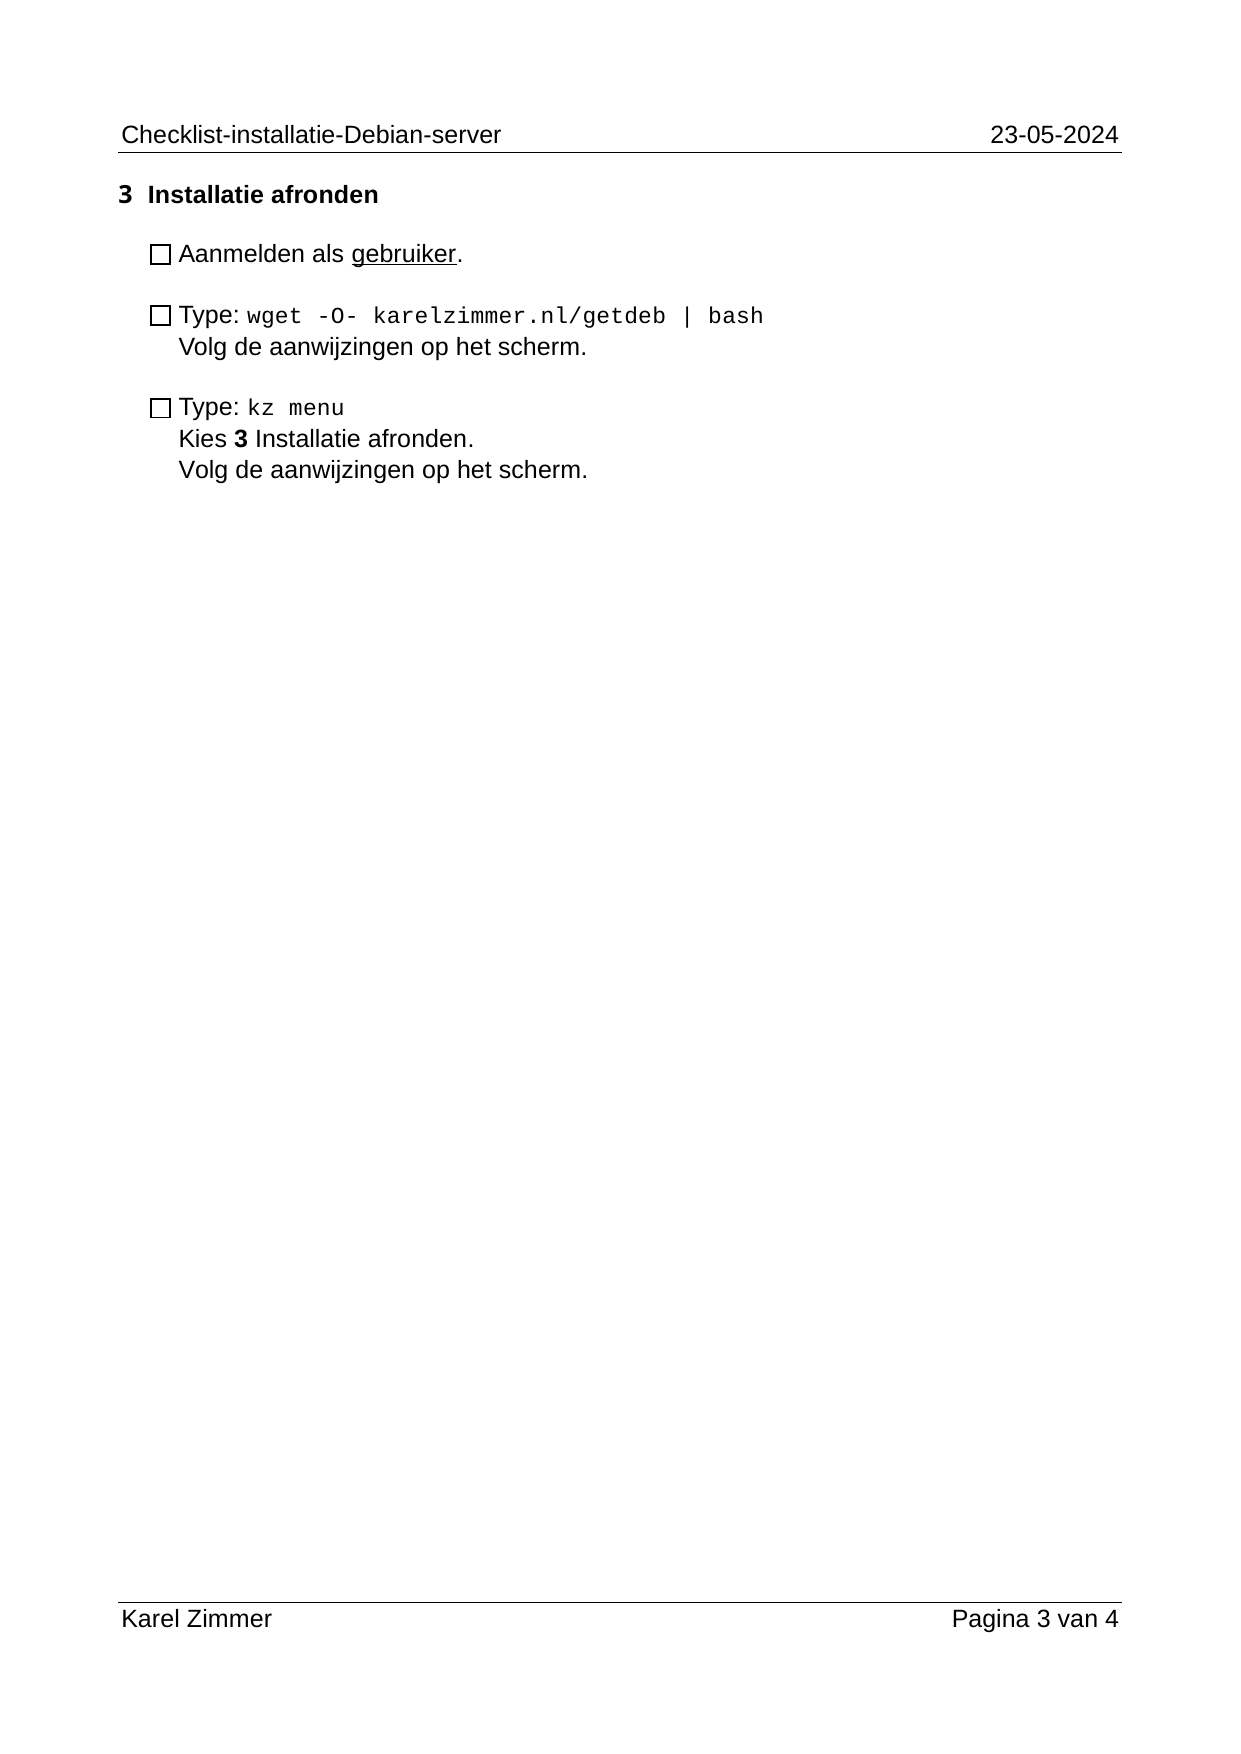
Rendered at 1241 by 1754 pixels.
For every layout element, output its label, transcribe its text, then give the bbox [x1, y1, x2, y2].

table_cell [142, 392, 177, 424]
table_cell [142, 362, 177, 392]
table_cell [118, 424, 142, 454]
table_cell Kies 3 Installatie afronden. [177, 424, 1122, 454]
table_cell [118, 332, 142, 362]
table_cell [177, 269, 1122, 300]
table_cell Type: wget -O- karelzimmer.nl/getdeb | bash [177, 300, 1122, 332]
table_cell [118, 392, 142, 424]
table_cell [142, 269, 177, 300]
table_cell [142, 424, 177, 454]
list Installatie afronden [118, 177, 1122, 211]
table_cell [118, 269, 142, 300]
table_header [118, 239, 142, 269]
table_cell [118, 362, 142, 392]
table_cell Type: kz menu [177, 392, 1122, 424]
table_cell Volg de aanwijzingen op het scherm. [177, 454, 1122, 485]
table_cell [142, 454, 177, 485]
table_cell Volg de aanwijzingen op het scherm. [177, 332, 1122, 362]
table_cell [142, 332, 177, 362]
table_cell [177, 362, 1122, 392]
table_cell [142, 300, 177, 332]
table_header Aanmelden als gebruiker. [177, 239, 1122, 269]
table_cell [118, 300, 142, 332]
table_cell [118, 454, 142, 485]
table_header [142, 239, 177, 269]
